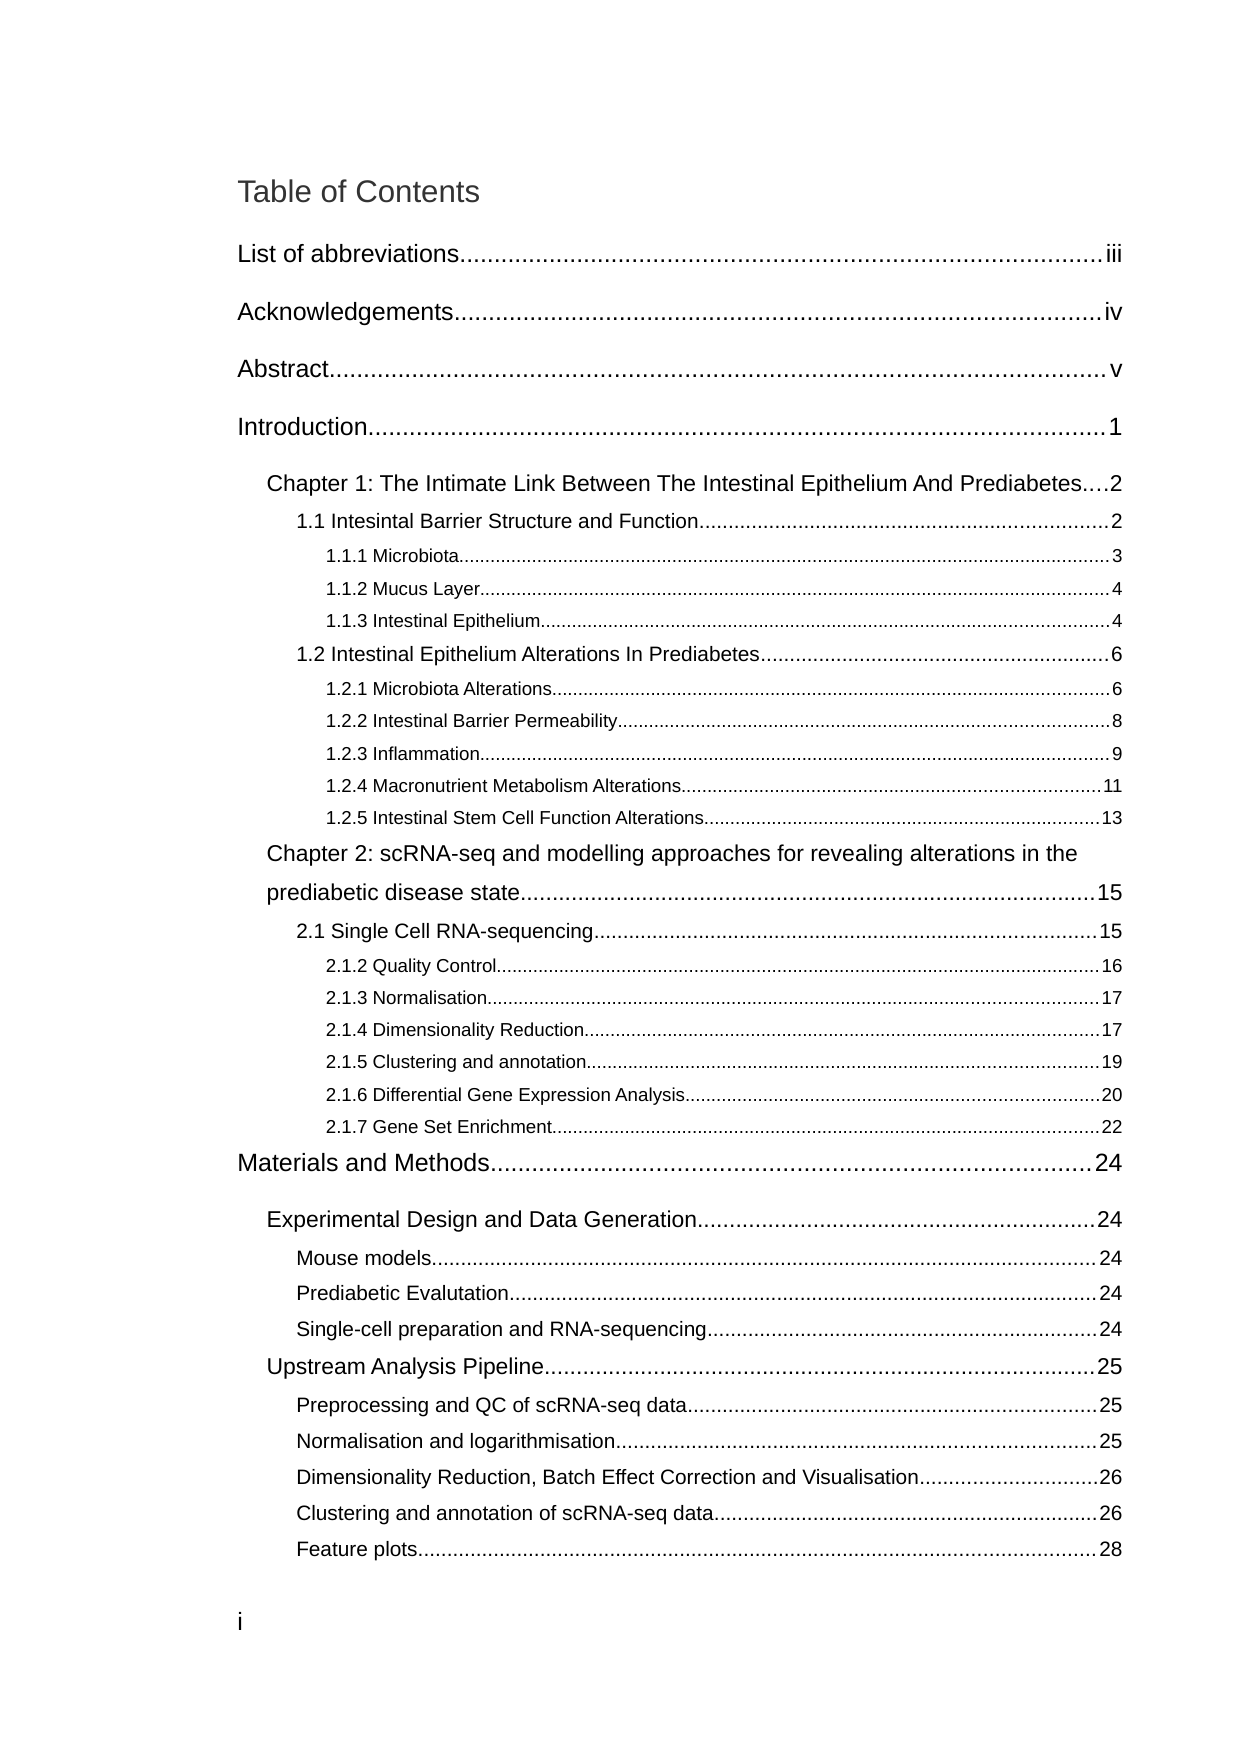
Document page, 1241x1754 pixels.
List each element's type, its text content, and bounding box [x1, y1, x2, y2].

text Abstract v [237, 354, 1122, 383]
text Normalisation and logarithmisation 25 [296, 1428, 1122, 1452]
text Chapter 1: The Intimate Link Between The Intestinal Epithelium And Prediabetes. 2 [266, 470, 1122, 496]
text Upstream Analysis Pipeline 25 [266, 1353, 1122, 1379]
text 2.1.2 Quality Control 16 [326, 954, 1122, 976]
text 1.1 Intesintal Barrier Structure and Function 2 [296, 509, 1122, 533]
text List of abbreviations iii [237, 239, 1122, 268]
text 2.1.5 Clustering and annotation 19 [326, 1051, 1122, 1073]
text 1.2 Intestinal Epithelium Alterations In Prediabetes 6 [296, 642, 1122, 666]
text Introduction 1 [237, 412, 1122, 441]
text 1.2.4 Macronutrient Metabolism Alterations 11 [326, 775, 1122, 796]
text 1.1.1 Microbiota 3 [326, 545, 1122, 567]
text 1.2.3 Inflammation 9 [326, 743, 1122, 764]
text 1.2.1 Microbiota Alterations 6 [326, 678, 1122, 699]
text 2.1.7 Gene Set Enrichment 22 [326, 1116, 1122, 1137]
text Dimensionality Reduction, Batch Effect Correction and Visualisation 26 [296, 1464, 1122, 1488]
text Acknowledgements iv [237, 297, 1122, 325]
text Feature plots 28 [296, 1536, 1122, 1560]
text 2.1.4 Dimensionality Reduction 17 [326, 1019, 1122, 1041]
text 1.1.2 Mucus Layer 4 [326, 577, 1122, 599]
text Single-cell preparation and RNA-sequencing 24 [296, 1317, 1122, 1341]
text 2.1.6 Differential Gene Expression Analysis 20 [326, 1083, 1122, 1105]
text Prediabetic Evalutation 24 [296, 1281, 1122, 1305]
text 2.1 Single Cell RNA-sequencing 15 [296, 918, 1122, 942]
text 2.1.3 Normalisation 17 [326, 987, 1122, 1008]
subtitle Table of Contents [237, 173, 1122, 208]
text Experimental Design and Data Generation 24 [266, 1206, 1122, 1232]
text 1.1.3 Intestinal Epithelium 4 [326, 610, 1122, 631]
text Materials and Methods 24 [237, 1148, 1122, 1177]
text Preprocessing and QC of scRNA-seq data 25 [296, 1393, 1122, 1417]
text Chapter 2: scRNA-seq and modelling approaches for revealing alterations in the prediabetic disease state. 15 [266, 839, 1122, 905]
text 1.2.5 Intestinal Stem Cell Function Alterations 13 [326, 807, 1122, 829]
text 1.2.2 Intestinal Barrier Permeability 8 [326, 710, 1122, 732]
text Mouse models 24 [296, 1245, 1122, 1269]
text Clustering and annotation of scRNA-seq data 26 [296, 1500, 1122, 1524]
